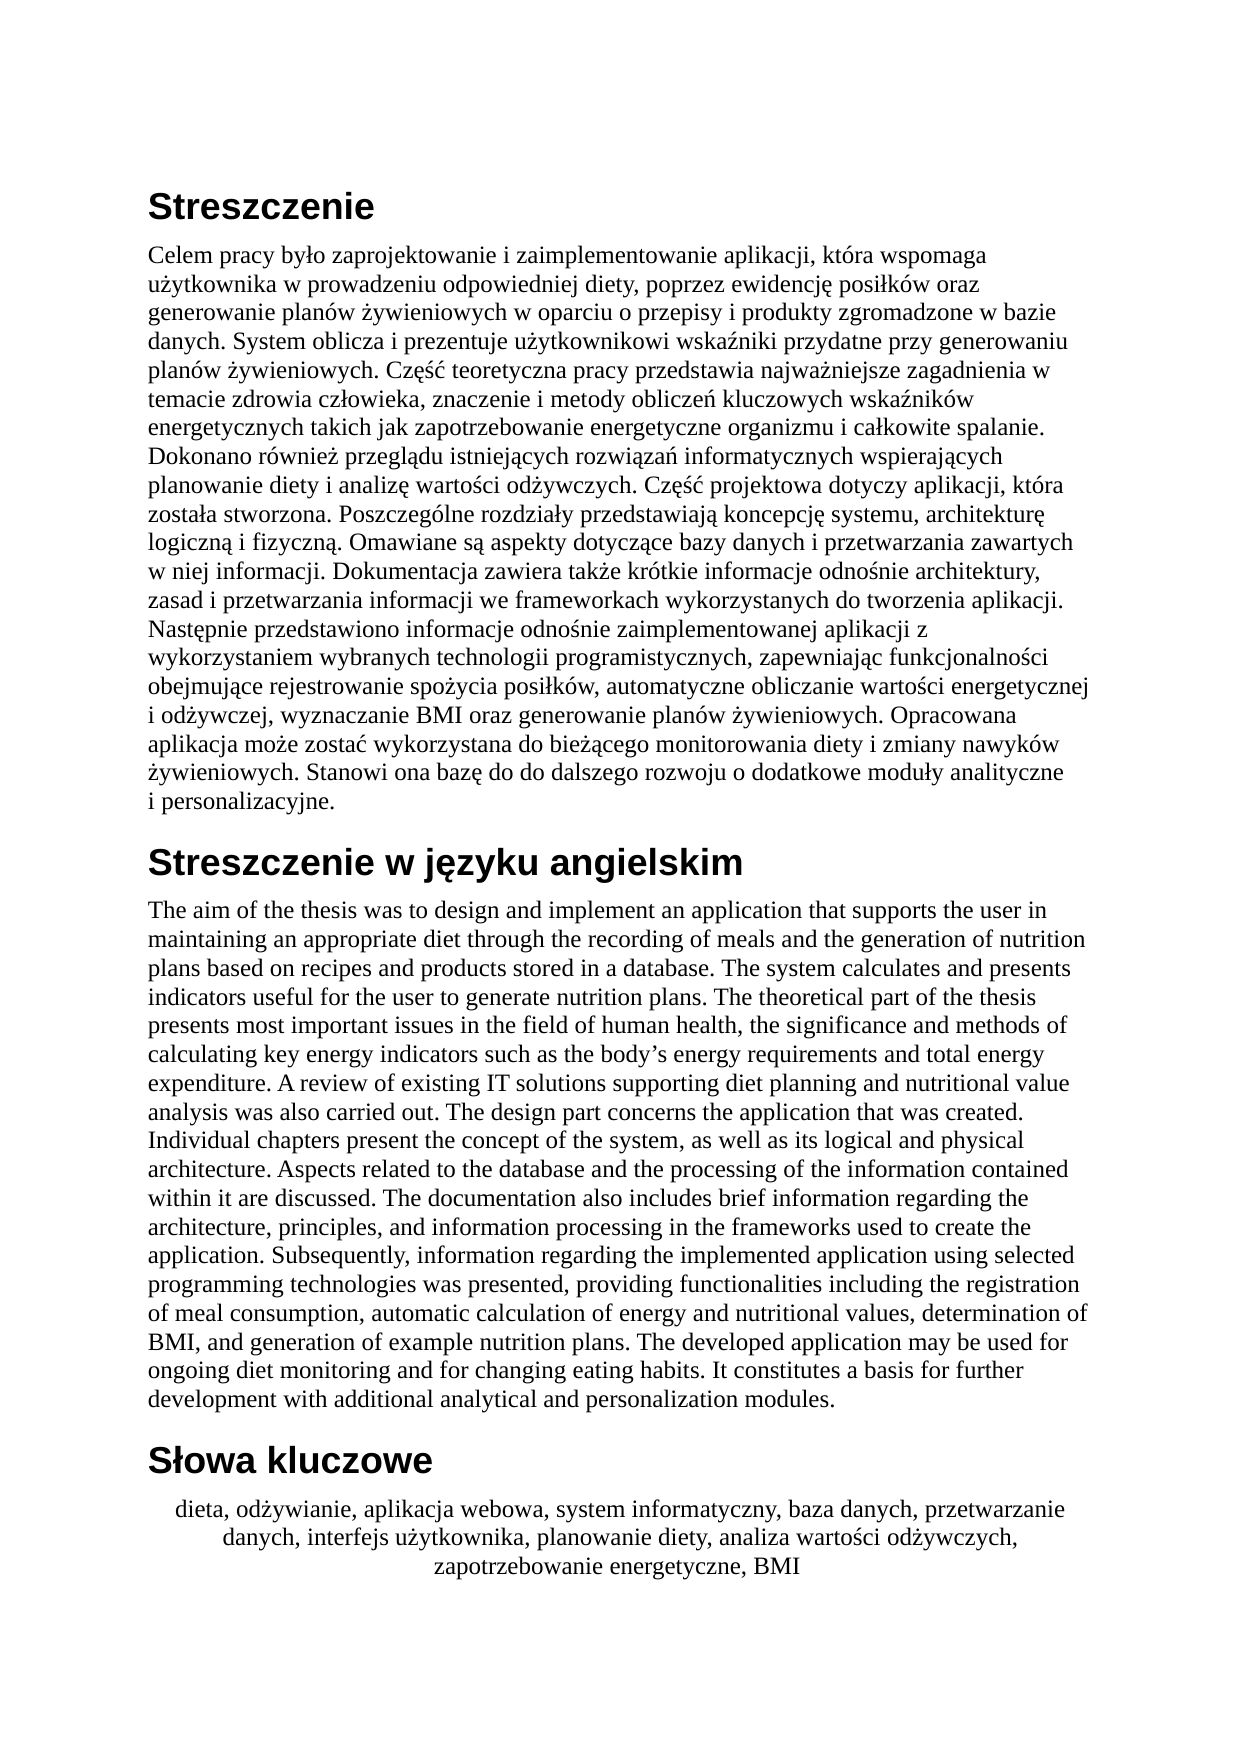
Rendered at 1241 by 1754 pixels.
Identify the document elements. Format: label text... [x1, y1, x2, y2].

subtitle Streszczenie [148, 184, 1092, 227]
subtitle Streszczenie w języku angielskim [148, 840, 1092, 883]
text The aim of the thesis was to design and implement an application that supports the user in maintaining an appropriate diet through the recording of meals and the generation of nutrition plans based on recipes and products stored in a database. The system calculates and presents indicators useful for the user to generate nutrition plans. The theoretical part of the thesis presents most important issues in the field of human health, the significance and methods of calculating key energy indicators such as the body’s energy requirements and total energy expenditure. A review of existing IT solutions supporting diet planning and nutritional value analysis was also carried out. The design part concerns the application that was created. Individual chapters present the concept of the system, as well as its logical and physical architecture. Aspects related to the database and the processing of the information contained within it are discussed. The documentation also includes brief information regarding the architecture, principles, and information processing in the frameworks used to create the application. Subsequently, information regarding the implemented application using selected programming technologies was presented, providing functionalities including the registration of meal consumption, automatic calculation of energy and nutritional values, determination of BMI, and generation of example nutrition plans. The developed application may be used for ongoing diet monitoring and for changing eating habits. It constitutes a basis for further development with additional analytical and personalization modules. [148, 896, 1092, 1413]
text dieta, odżywianie, aplikacja webowa, system informatyczny, baza danych, przetwarzanie danych, interfejs użytkownika, planowanie diety, analiza wartości odżywczych, zapotrzebowanie energetyczne, BMI [148, 1494, 1092, 1580]
text Następnie przedstawiono informacje odnośnie zaimplementowanej aplikacji z wykorzystaniem wybranych technologii programistycznych, zapewniając funkcjonalności obejmujące rejestrowanie spożycia posiłków, automatyczne obliczanie wartości energetycznej i odżywczej, wyznaczanie BMI oraz generowanie planów żywieniowych. Opracowana aplikacja może zostać wykorzystana do bieżącego monitorowania diety i zmiany nawyków żywieniowych. Stanowi ona bazę do do dalszego rozwoju o dodatkowe moduły analityczne i personalizacyjne. [148, 614, 1092, 815]
subtitle Słowa kluczowe [148, 1438, 1092, 1481]
text Celem pracy było zaprojektowanie i zaimplementowanie aplikacji, która wspomaga użytkownika w prowadzeniu odpowiedniej diety, poprzez ewidencję posiłków oraz generowanie planów żywieniowych w oparciu o przepisy i produkty zgromadzone w bazie danych. System oblicza i prezentuje użytkownikowi wskaźniki przydatne przy generowaniu planów żywieniowych. Część teoretyczna pracy przedstawia najważniejsze zagadnienia w temacie zdrowia człowieka, znaczenie i metody obliczeń kluczowych wskaźników energetycznych takich jak zapotrzebowanie energetyczne organizmu i całkowite spalanie. Dokonano również przeglądu istniejących rozwiązań informatycznych wspierających planowanie diety i analizę wartości odżywczych. Część projektowa dotyczy aplikacji, która została stworzona. Poszczególne rozdziały przedstawiają koncepcję systemu, architekturę logiczną i fizyczną. Omawiane są aspekty dotyczące bazy danych i przetwarzania zawartych w niej informacji. Dokumentacja zawiera także krótkie informacje odnośnie architektury, zasad i przetwarzania informacji we frameworkach wykorzystanych do tworzenia aplikacji. [148, 240, 1092, 614]
